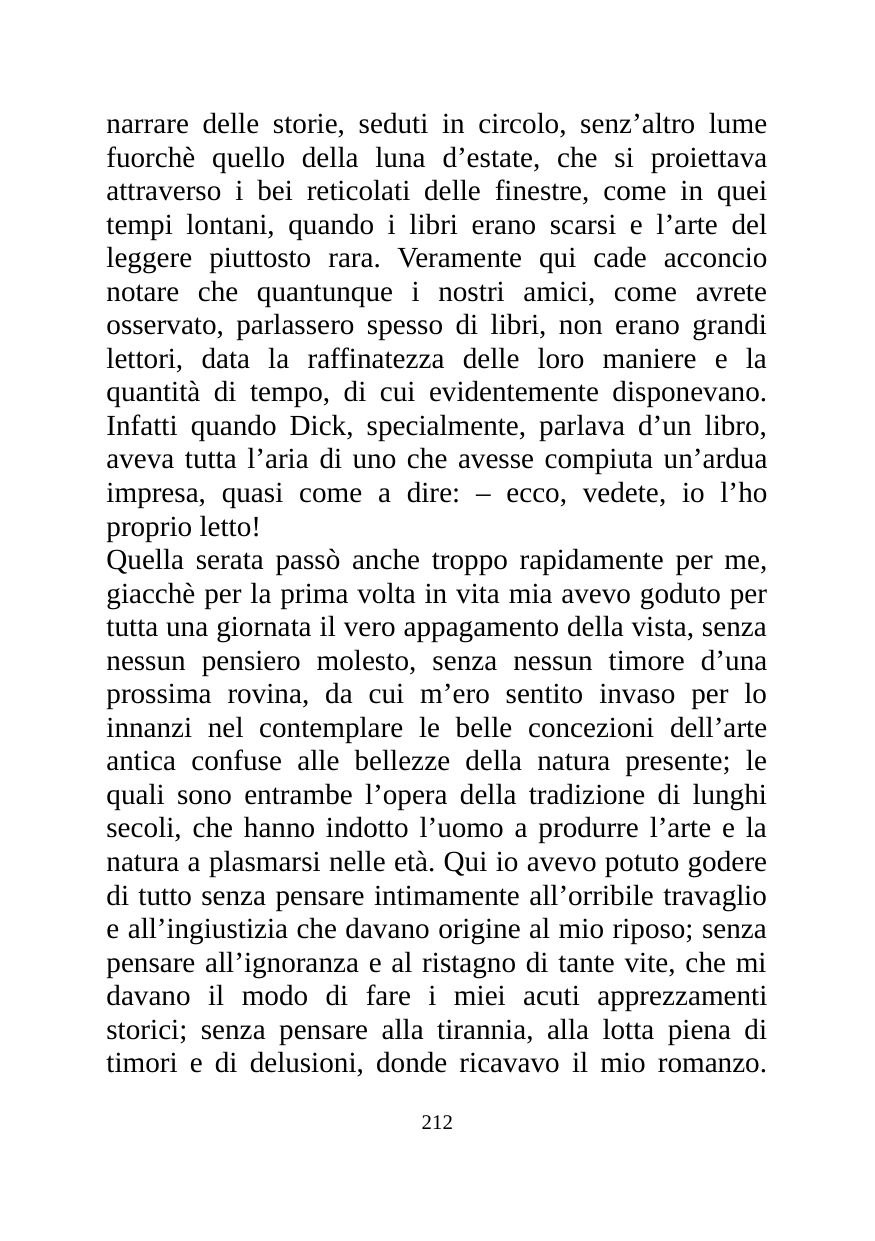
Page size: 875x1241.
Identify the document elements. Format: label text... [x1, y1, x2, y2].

text Quella serata passò anche troppo rapidamente per me, giacchè per la prima volta in vita mia avevo goduto per tutta una giornata il vero appagamento della vista, senza nessun pensiero molesto, senza nessun timore d’una prossima rovina, da cui m’ero sentito invaso per lo innanzi nel contemplare le belle concezioni dell’arte antica confuse alle bellezze della natura presente; le quali sono entrambe l’opera della tradizione di lunghi secoli, che hanno indotto l’uomo a produrre l’arte e la natura a plasmarsi nelle età. Qui io avevo potuto godere di tutto senza pensare intimamente all’orribile travaglio e all’ingiustizia che davano origine al mio riposo; senza pensare all’ignoranza e al ristagno di tante vite, che mi davano il modo di fare i miei acuti apprezzamenti storici; senza pensare alla tirannia, alla lotta piena di timori e di delusioni, donde ricavavo il mio romanzo. [106, 542, 768, 1079]
text narrare delle storie, seduti in circolo, senz’altro lume fuorchè quello della luna d’estate, che si proiettava attraverso i bei reticolati delle finestre, come in quei tempi lontani, quando i libri erano scarsi e l’arte del leggere piuttosto rara. Veramente qui cade acconcio notare che quantunque i nostri amici, come avrete osservato, parlassero spesso di libri, non erano grandi lettori, data la raffinatezza delle loro maniere e la quantità di tempo, di cui evidentemente disponevano. Infatti quando Dick, specialmente, parlava d’un libro, aveva tutta l’aria di uno che avesse compiuta un’ardua impresa, quasi come a dire: – ecco, vedete, io l’ho proprio letto! [106, 106, 768, 542]
